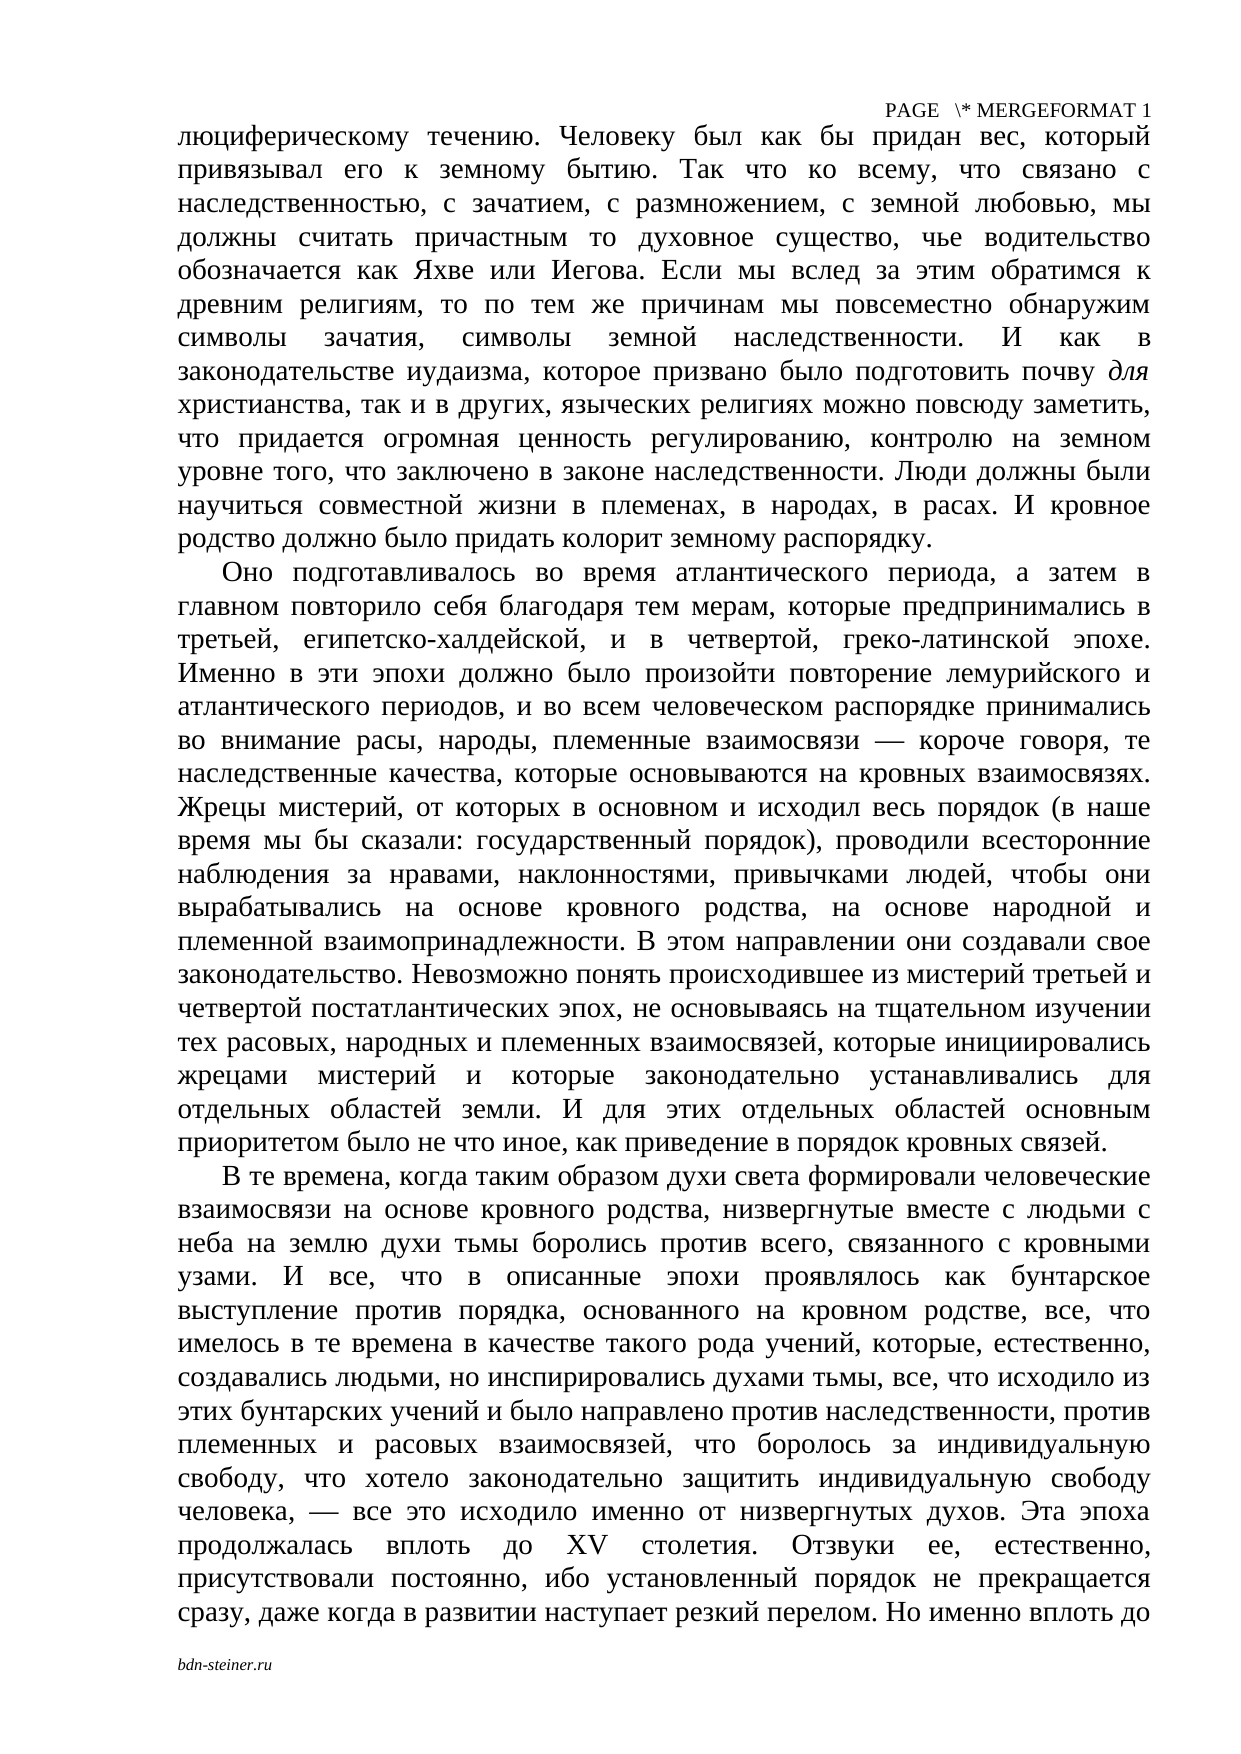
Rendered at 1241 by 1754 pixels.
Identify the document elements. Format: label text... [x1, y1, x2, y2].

text люциферическому течению. Человеку был как бы придан вес, который привязывал его к земному бытию. Так что ко всему, что связано с наследственностью, с зачатием, с размножением, с земной любовью, мы должны считать причастным то духовное существо, чье водительство обозначается как Яхве или Иегова. Если мы вслед за этим обратимся к древним религиям, то по тем же причинам мы повсеместно обнаружим символы зачатия, символы земной наследственности. И как в законодательстве иудаизма, которое призвано было подготовить почву для христианства, так и в других, языческих религиях можно повсюду заметить, что придается огромная ценность регулированию, контролю на земном уровне того, что заключено в законе наследственности. Люди должны были научиться совместной жизни в племенах, в народах, в расах. И кровное родство должно было придать колорит земному распорядку. [177, 118, 1152, 554]
text Оно подготавливалось во время атлантического периода, а затем в главном повторило себя благодаря тем мерам, которые предпринимались в третьей, египетско-халдейской, и в четвертой, греко-латинской эпохе. Именно в эти эпохи должно было произойти повторение лемурийского и атлантического периодов, и во всем человеческом распорядке принимались во внимание расы, народы, племенные взаимосвязи — короче говоря, те наследственные качества, которые основываются на кровных взаимосвязях. Жрецы мистерий, от которых в основном и исходил весь порядок (в наше время мы бы сказали: государственный порядок), проводили всесторонние наблюдения за нравами, наклонностями, привычками людей, чтобы они вырабатывались на основе кровного родства, на основе народной и племенной взаимопринадлежности. В этом направлении они создавали свое законодательство. Невозможно понять происходившее из мистерий третьей и четвертой постатлантических эпох, не основываясь на тщательном изучении тех расовых, народных и племенных взаимосвязей, которые инициировались жрецами мистерий и которые законодательно устанавливались для отдельных областей земли. И для этих отдельных областей основным приоритетом было не что иное, как приведение в порядок кровных связей. [177, 554, 1152, 1158]
text В те времена, когда таким образом духи света формировали человеческие взаимосвязи на основе кровного родства, низвергнутые вместе с людьми с неба на землю духи тьмы боролись против всего, связанного с кровными узами. И все, что в описанные эпохи проявлялось как бунтарское выступление против порядка, основанного на кровном родстве, все, что имелось в те времена в качестве такого рода учений, которые, естественно, создавались людьми, но инспирировались духами тьмы, все, что исходило из этих бунтарских учений и было направлено против наследственности, против племенных и расовых взаимосвязей, что боролось за индивидуальную свободу, что хотело законодательно защитить индивидуальную свободу человека, — все это исходило именно от низвергнутых духов. Эта эпоха продолжалась вплоть до XV столетия. Отзвуки ее, естественно, присутствовали постоянно, ибо установленный порядок не прекращается сразу, даже когда в развитии наступает резкий перелом. Но именно вплоть до [177, 1158, 1152, 1627]
